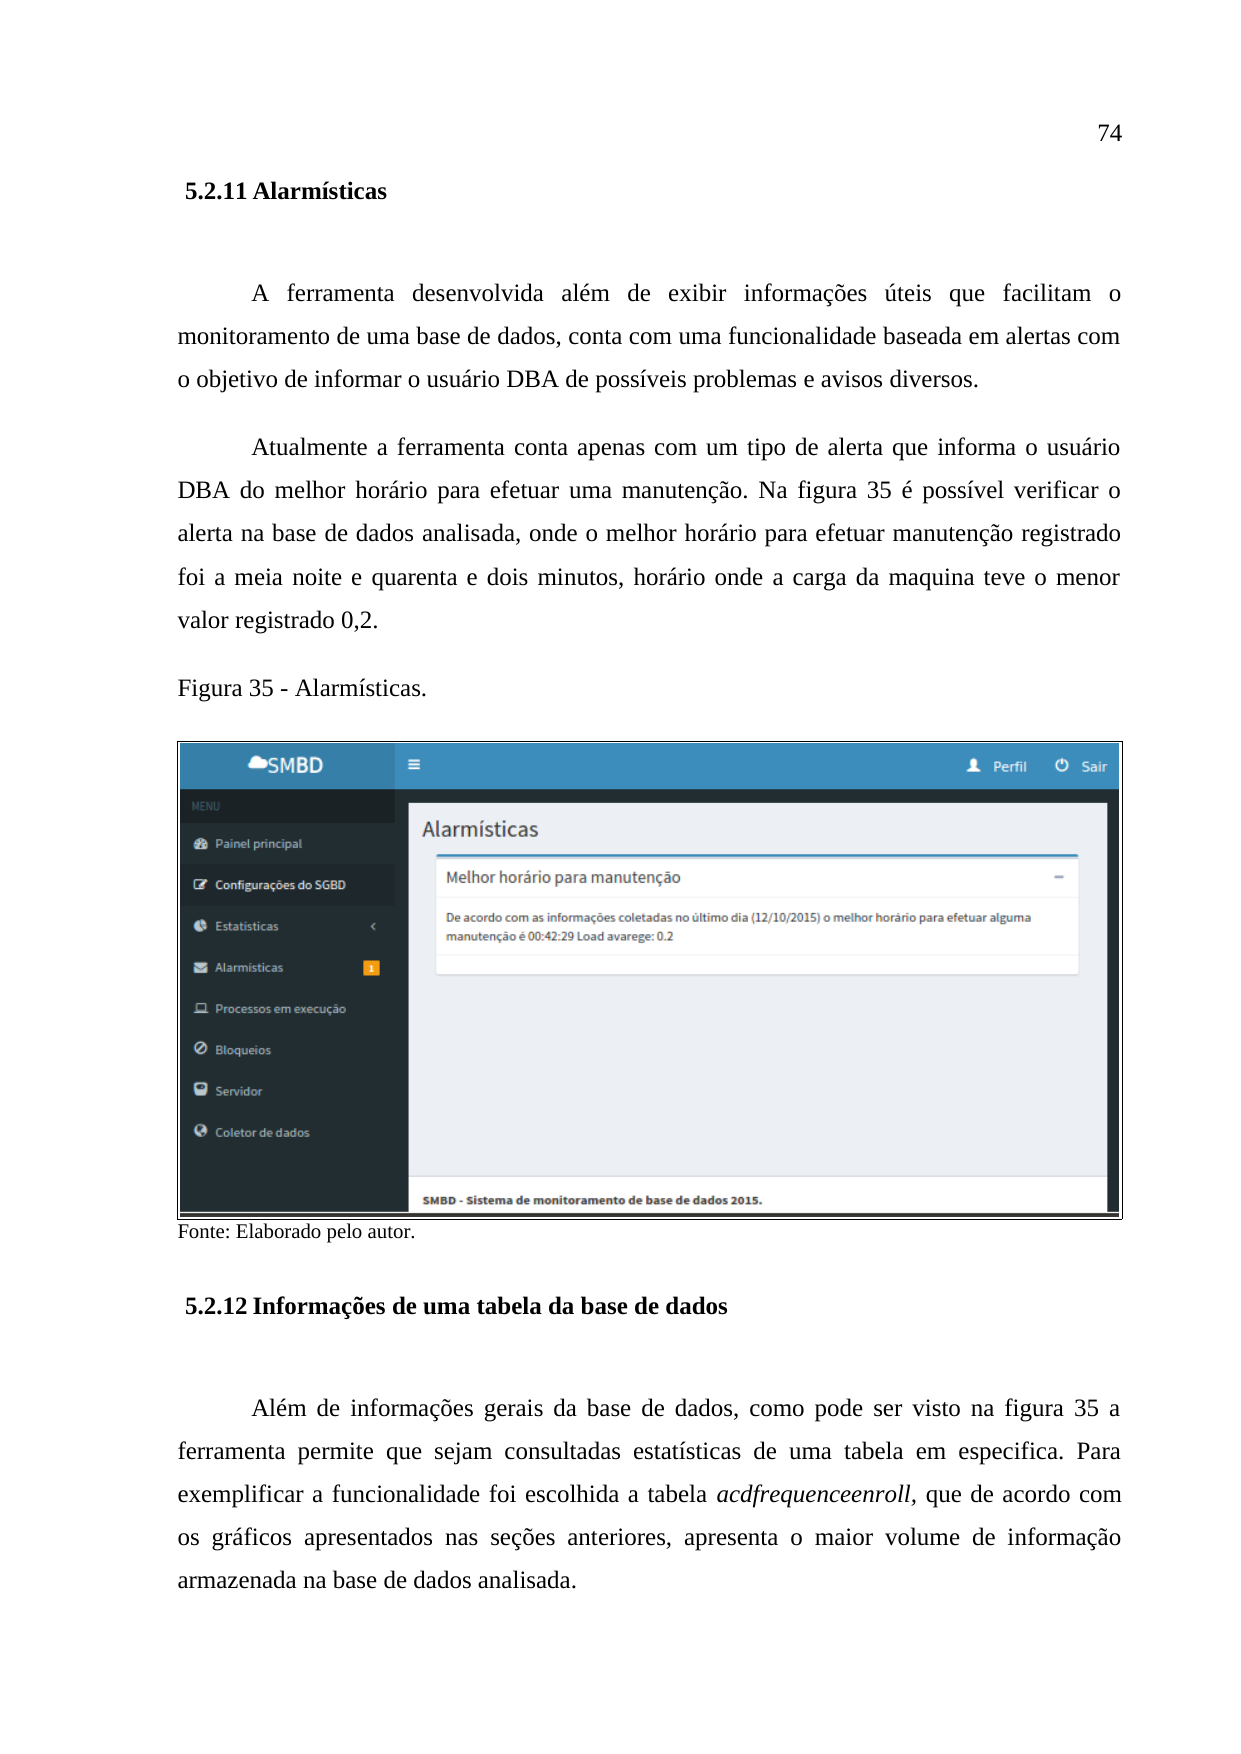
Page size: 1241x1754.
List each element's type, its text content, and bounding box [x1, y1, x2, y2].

text Atualmente a ferramenta conta apenas com um tipo de alerta que informa o usuário DBA do melhor horário para efetuar uma manutenção. Na figura 35 é possível verificar o alerta na base de dados analisada, onde o melhor horário para efetuar manutenção registrado foi a meia noite e quarenta e dois minutos, horário onde a carga da maquina teve o menor valor registrado 0,2. [177, 432, 1122, 633]
text Além de informações gerais da base de dados, como pode ser visto na figura 35 a ferramenta permite que sejam consultadas estatísticas de uma tabela em especifica. Para exemplificar a funcionalidade foi escolhida a tabela acdfrequenceenroll, que de acordo com os gráficos apresentados nas seções anteriores, apresenta o maior volume de informação armazenada na base de dados analisada. [177, 1393, 1122, 1594]
list Informações de uma tabela da base de dados [185, 1291, 1122, 1320]
text Figura 35 - Alarmísticas. [177, 673, 1122, 701]
list Fonte: Elaborado pelo autor. [177, 1220, 1122, 1243]
text [178, 742, 1122, 1219]
text A ferramenta desenvolvida além de exibir informações úteis que facilitam o monitoramento de uma base de dados, conta com uma funcionalidade baseada em alertas com o objetivo de informar o usuário DBA de possíveis problemas e avisos diversos. [177, 278, 1122, 393]
list Alarmísticas [185, 176, 1122, 205]
picture [180, 743, 1119, 1217]
